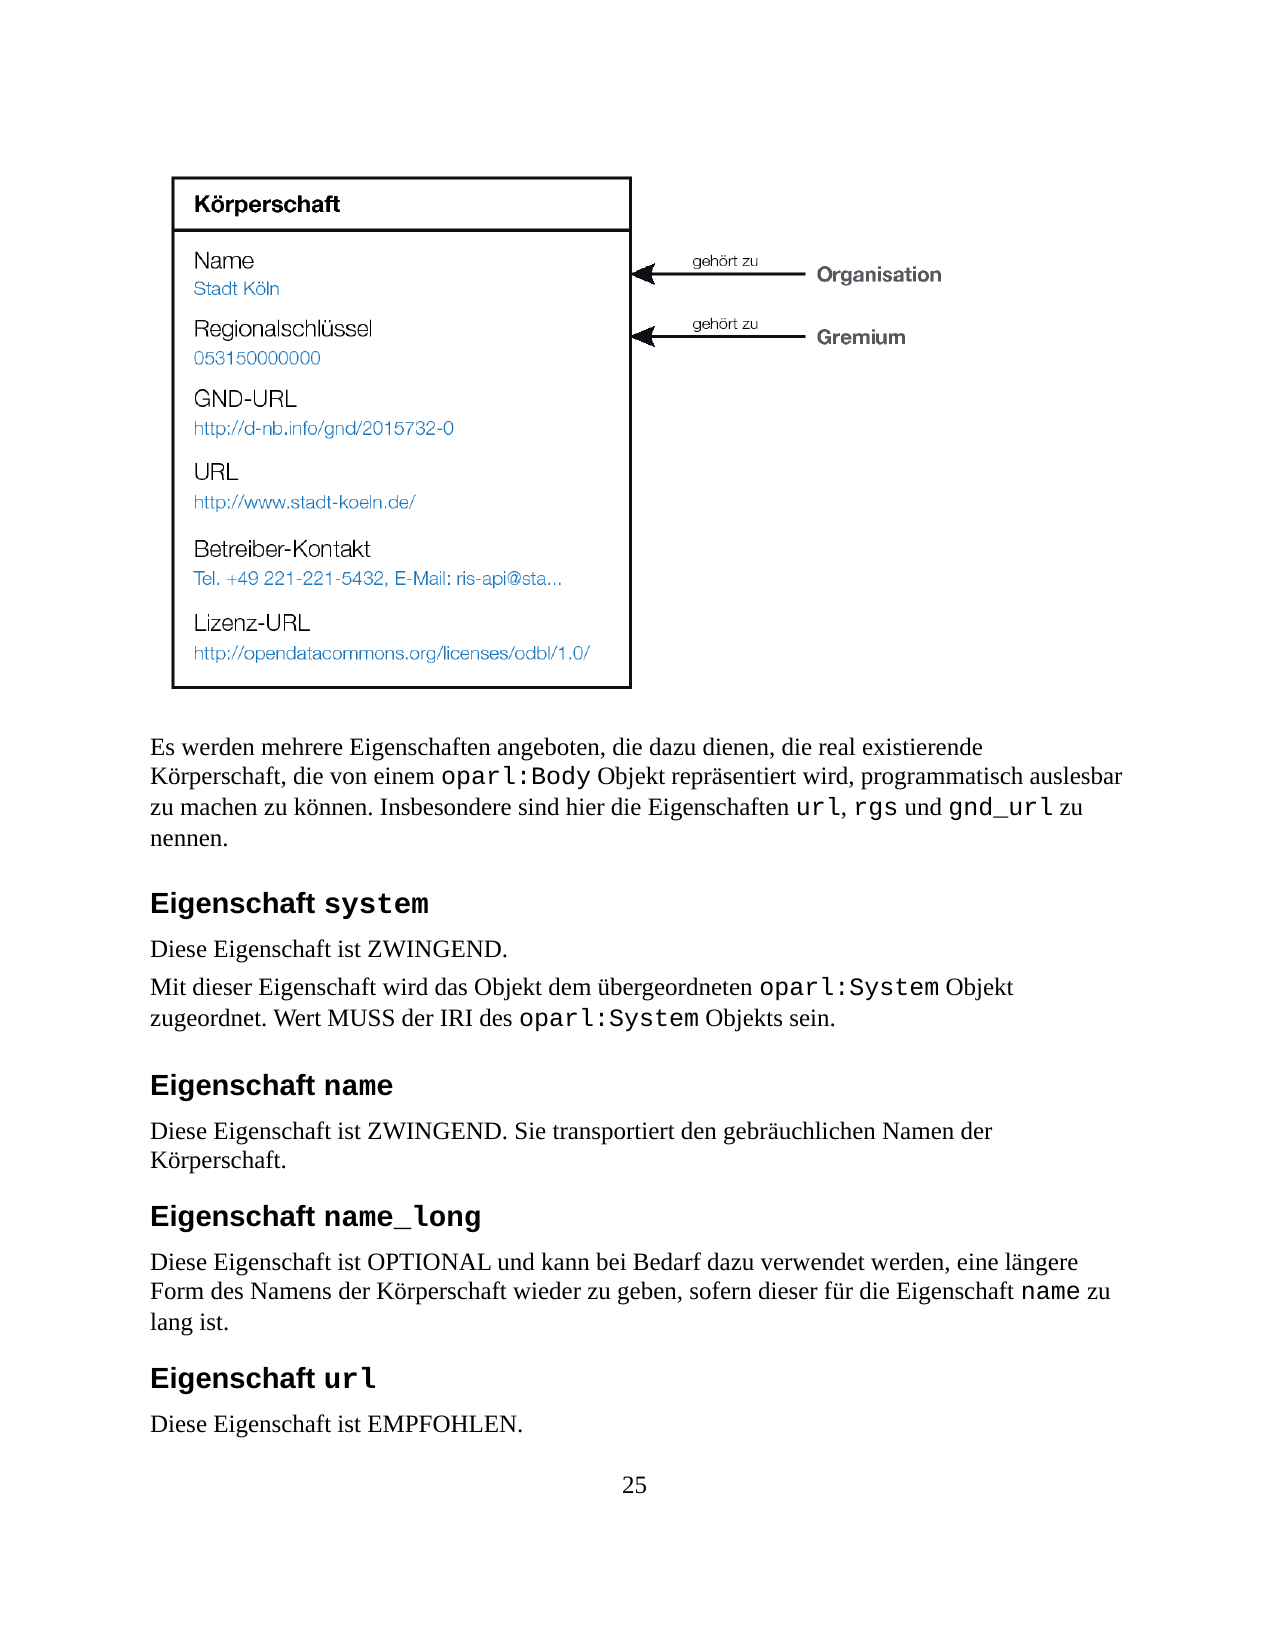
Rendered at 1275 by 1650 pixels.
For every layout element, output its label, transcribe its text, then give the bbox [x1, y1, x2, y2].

picture [150, 150, 1044, 715]
text Es werden mehrere Eigenschaften angeboten, die dazu dienen, die real existierende Körperschaft, die von einem oparl:Body Objekt repräsentiert wird, programmatisch auslesbar zu machen zu können. Insbesondere sind hier die Eigenschaften url, rgs und gnd_url zu nennen. [150, 732, 1125, 852]
subtitle Eigenschaft name_long [150, 1199, 1125, 1235]
text Diese Eigenschaft ist EMPFOHLEN. [150, 1409, 1125, 1438]
subtitle Eigenschaft system [150, 886, 1125, 922]
text Diese Eigenschaft ist ZWINGEND. [150, 934, 1125, 963]
subtitle Eigenschaft name [150, 1068, 1125, 1104]
subtitle Eigenschaft url [150, 1361, 1125, 1397]
text Diese Eigenschaft ist ZWINGEND. Sie transportiert den gebräuchlichen Namen der Körperschaft. [150, 1116, 1125, 1174]
text Mit dieser Eigenschaft wird das Objekt dem übergeordneten oparl:System Objekt zugeordnet. Wert MUSS der IRI des oparl:System Objekts sein. [150, 972, 1125, 1034]
text Diese Eigenschaft ist OPTIONAL und kann bei Bedarf dazu verwendet werden, eine längere Form des Namens der Körperschaft wieder zu geben, sofern dieser für die Eigenschaft name zu lang ist. [150, 1247, 1125, 1336]
